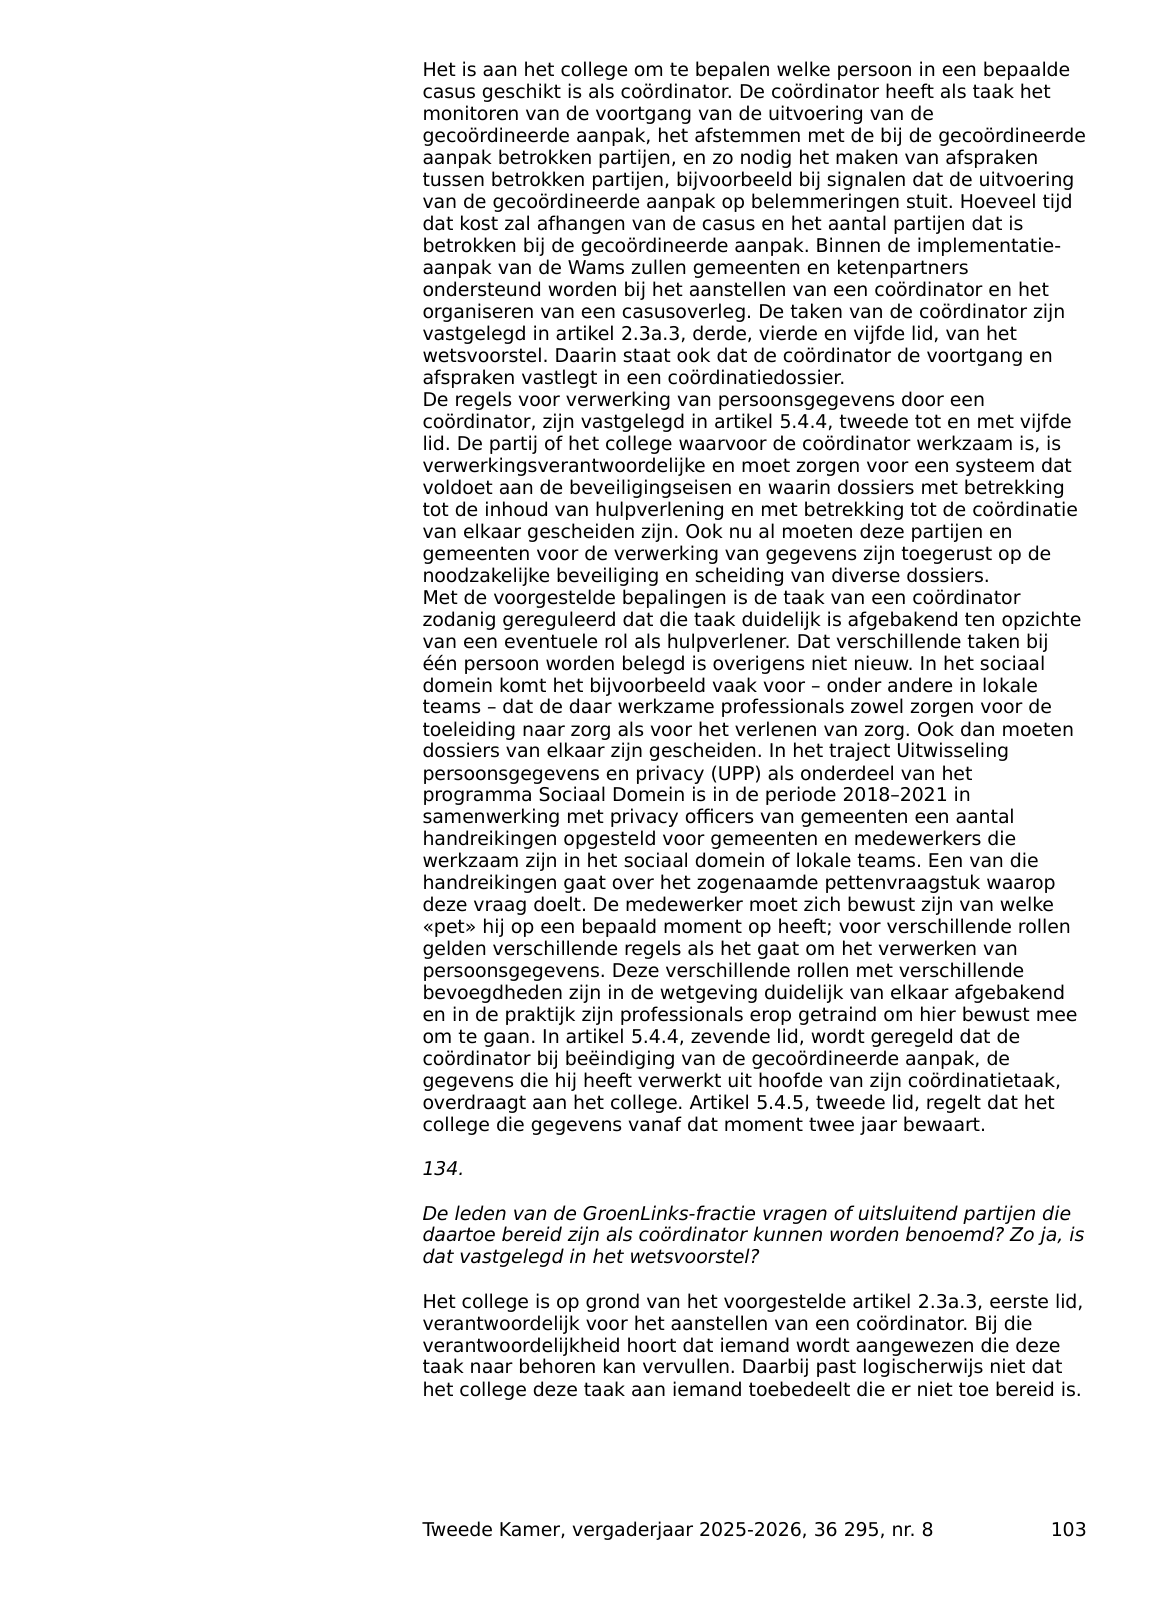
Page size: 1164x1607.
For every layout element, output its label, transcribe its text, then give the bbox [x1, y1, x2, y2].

text Met de voorgestelde bepalingen is de taak van een coördinator zodanig gereguleerd dat die taak duidelijk is afgebakend ten opzichte van een eventuele rol als hulpverlener. Dat verschillende taken bij één persoon worden belegd is overigens niet nieuw. In het sociaal domein komt het bijvoorbeeld vaak voor – onder andere in lokale teams – dat de daar werkzame professionals zowel zorgen voor de toeleiding naar zorg als voor het verlenen van zorg. Ook dan moeten dossiers van elkaar zijn gescheiden. In het traject Uitwisseling persoonsgegevens en privacy (UPP) als onderdeel van het programma Sociaal Domein is in de periode 2018–2021 in samenwerking met privacy officers van gemeenten een aantal handreikingen opgesteld voor gemeenten en medewerkers die werkzaam zijn in het sociaal domein of lokale teams. Een van die handreikingen gaat over het zogenaamde pettenvraagstuk waarop deze vraag doelt. De medewerker moet zich bewust zijn van welke «pet» hij op een bepaald moment op heeft; voor verschillende rollen gelden verschillende regels als het gaat om het verwerken van persoonsgegevens. Deze verschillende rollen met verschillende bevoegdheden zijn in de wetgeving duidelijk van elkaar afgebakend en in de praktijk zijn professionals erop getraind om hier bewust mee om te gaan. In artikel 5.4.4, zevende lid, wordt geregeld dat de coördinator bij beëindiging van de gecoördineerde aanpak, de gegevens die hij heeft verwerkt uit hoofde van zijn coördinatietaak, overdraagt aan het college. Artikel 5.4.5, tweede lid, regelt dat het college die gegevens vanaf dat moment twee jaar bewaart. [422, 587, 1087, 1136]
text De leden van de GroenLinks-fractie vragen of uitsluitend partijen die daartoe bereid zijn als coördinator kunnen worden benoemd? Zo ja, is dat vastgelegd in het wetsvoorstel? [422, 1202, 1087, 1268]
text Het college is op grond van het voorgestelde artikel 2.3a.3, eerste lid, verantwoordelijk voor het aanstellen van een coördinator. Bij die verantwoordelijkheid hoort dat iemand wordt aangewezen die deze taak naar behoren kan vervullen. Daarbij past logischerwijs niet dat het college deze taak aan iemand toebedeelt die er niet toe bereid is. [422, 1291, 1087, 1400]
subtitle 134. [422, 1158, 1087, 1180]
text De regels voor verwerking van persoonsgegevens door een coördinator, zijn vastgelegd in artikel 5.4.4, tweede tot en met vijfde lid. De partij of het college waarvoor de coördinator werkzaam is, is verwerkingsverantwoordelijke en moet zorgen voor een systeem dat voldoet aan de beveiligingseisen en waarin dossiers met betrekking tot de inhoud van hulpverlening en met betrekking tot de coördinatie van elkaar gescheiden zijn. Ook nu al moeten deze partijen en gemeenten voor de verwerking van gegevens zijn toegerust op de noodzakelijke beveiliging en scheiding van diverse dossiers. [422, 389, 1087, 587]
text Het is aan het college om te bepalen welke persoon in een bepaalde casus geschikt is als coördinator. De coördinator heeft als taak het monitoren van de voortgang van de uitvoering van de gecoördineerde aanpak, het afstemmen met de bij de gecoördineerde aanpak betrokken partijen, en zo nodig het maken van afspraken tussen betrokken partijen, bijvoorbeeld bij signalen dat de uitvoering van de gecoördineerde aanpak op belemmeringen stuit. Hoeveel tijd dat kost zal afhangen van de casus en het aantal partijen dat is betrokken bij de gecoördineerde aanpak. Binnen de implementatie-aanpak van de Wams zullen gemeenten en ketenpartners ondersteund worden bij het aanstellen van een coördinator en het organiseren van een casusoverleg. De taken van de coördinator zijn vastgelegd in artikel 2.3a.3, derde, vierde en vijfde lid, van het wetsvoorstel. Daarin staat ook dat de coördinator de voortgang en afspraken vastlegt in een coördinatiedossier. [422, 59, 1087, 389]
